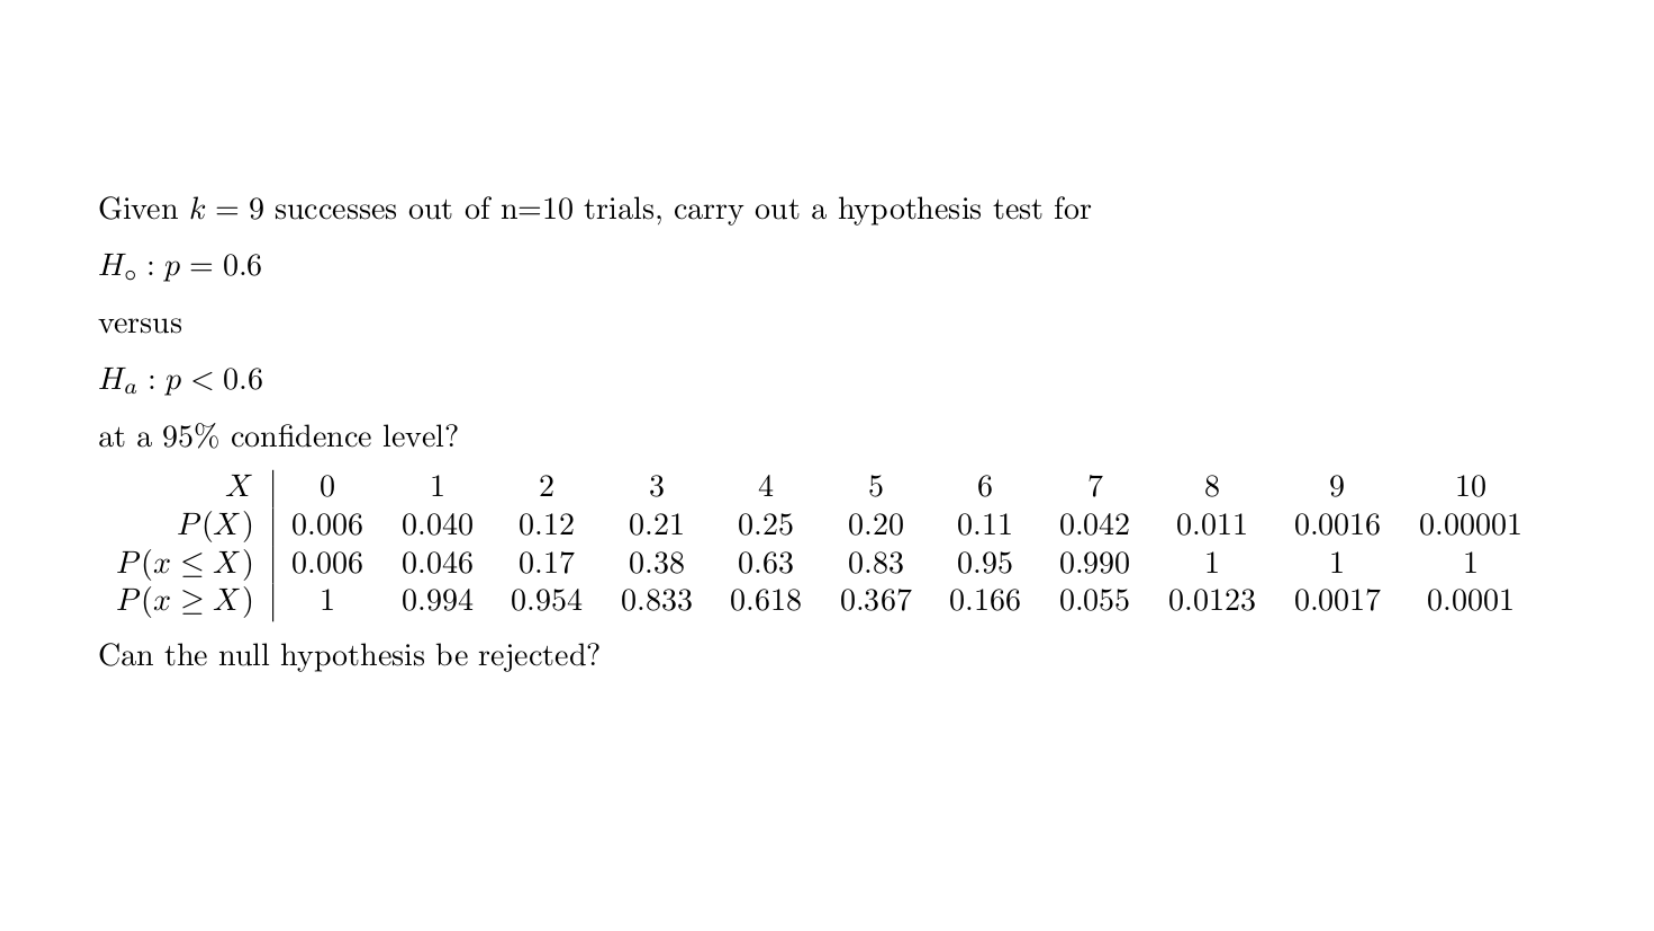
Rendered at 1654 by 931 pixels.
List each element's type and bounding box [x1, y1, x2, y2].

picture [88, 185, 1536, 680]
